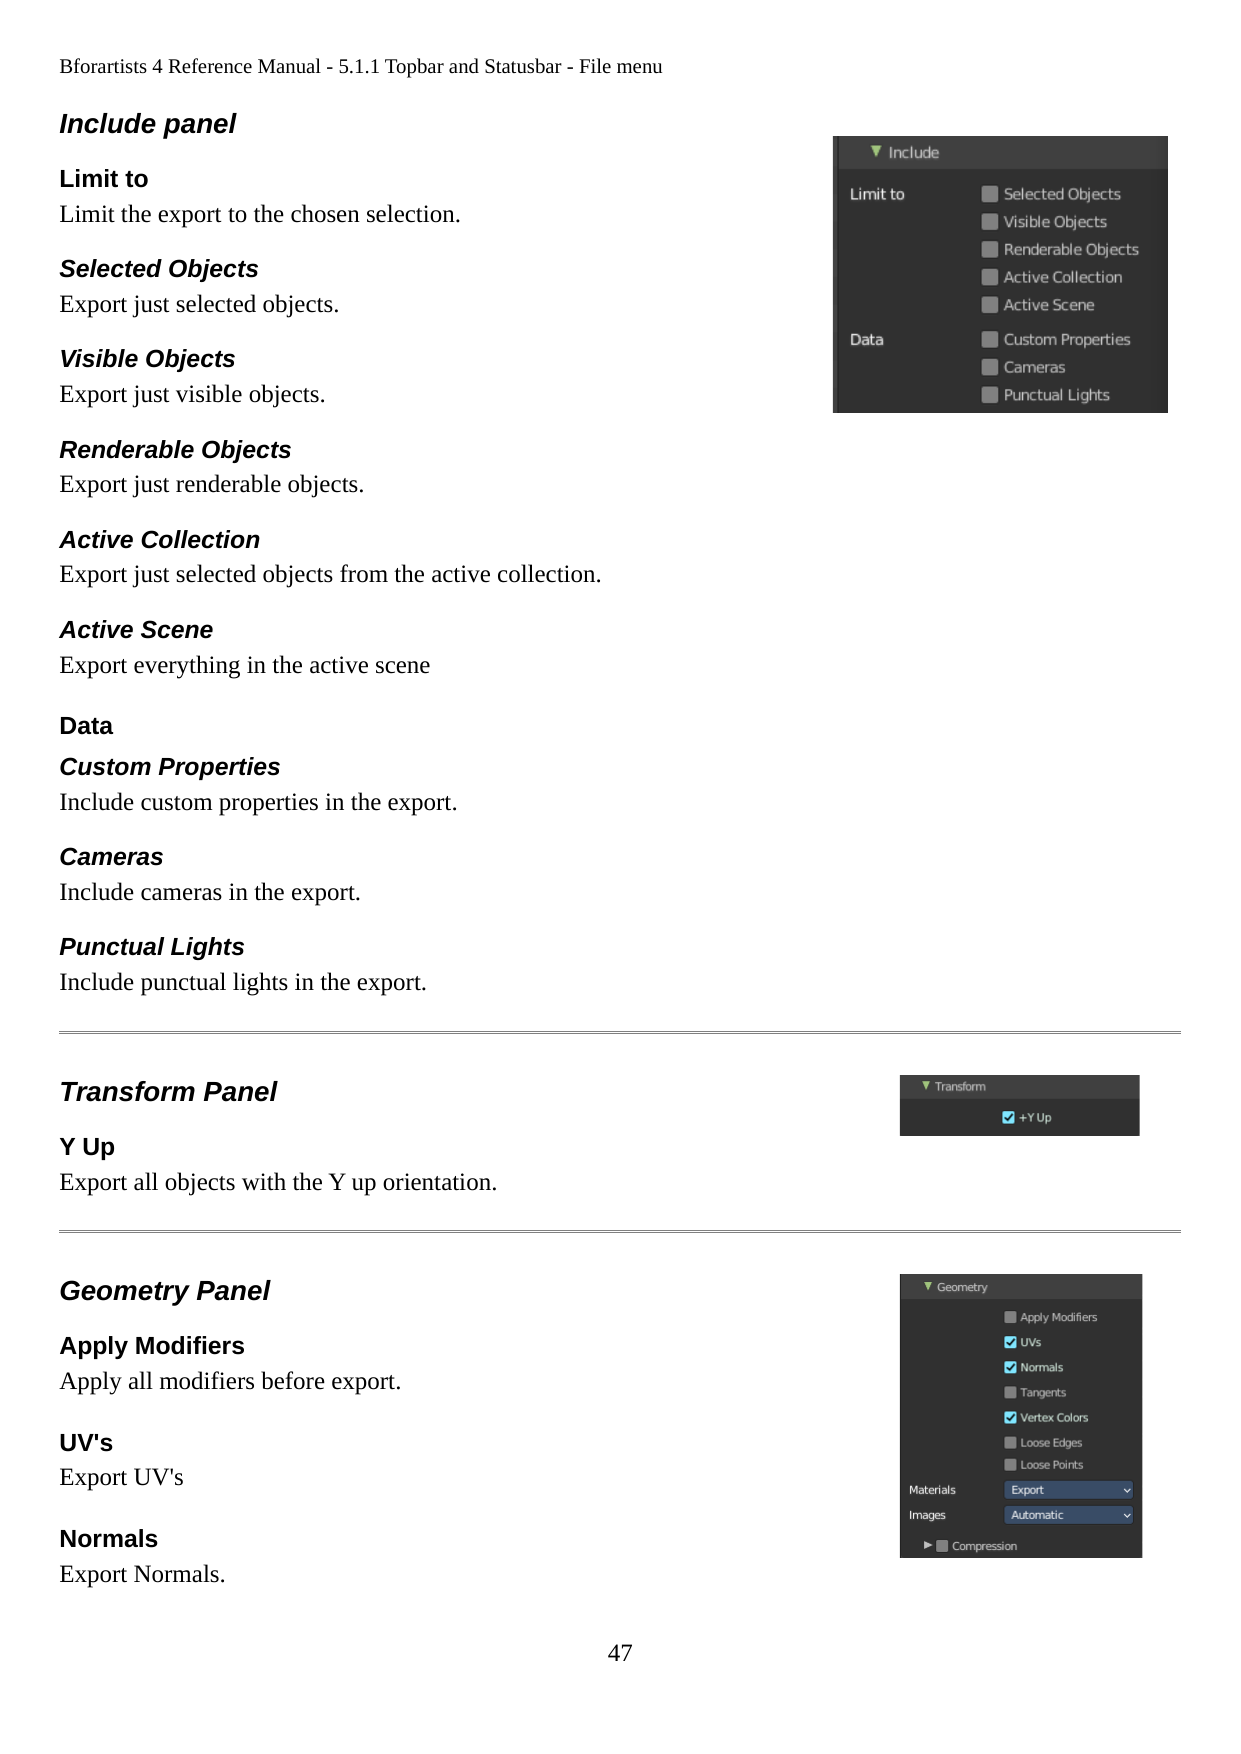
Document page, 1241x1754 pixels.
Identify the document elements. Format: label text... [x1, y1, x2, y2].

text Export UV's [59, 1462, 899, 1491]
subtitle Selected Objects [59, 254, 832, 283]
subtitle Renderable Objects [59, 435, 1181, 463]
text Export just selected objects from the active collection. [59, 559, 1181, 588]
subtitle Geometry Panel [59, 1274, 899, 1306]
text Include punctual lights in the export. [59, 967, 1181, 996]
subtitle [1143, 1331, 1181, 1360]
subtitle [1168, 344, 1181, 373]
subtitle Punctual Lights [59, 932, 1181, 961]
text Export all objects with the Y up orientation. [59, 1167, 1181, 1195]
text Export just selected objects. [59, 289, 832, 318]
text Export Normals. [59, 1559, 1181, 1587]
subtitle Active Collection [59, 525, 1181, 553]
subtitle Data [59, 711, 1181, 740]
subtitle [1168, 164, 1181, 193]
subtitle Cameras [59, 842, 1181, 871]
subtitle [1143, 1274, 1181, 1306]
text [1143, 1366, 1181, 1395]
picture [899, 1274, 1143, 1558]
subtitle [1140, 1075, 1181, 1107]
subtitle [1143, 1524, 1181, 1552]
text Include custom properties in the export. [59, 787, 1181, 816]
subtitle Limit to [59, 164, 832, 193]
subtitle Y Up [59, 1132, 1181, 1160]
picture [899, 1075, 1140, 1136]
text Export just renderable objects. [59, 469, 1181, 498]
subtitle Visible Objects [59, 344, 832, 373]
subtitle Transform Panel [59, 1075, 899, 1107]
subtitle Include panel [59, 107, 1181, 139]
subtitle [1143, 1428, 1181, 1456]
subtitle [1168, 254, 1181, 283]
text Limit the export to the chosen selection. [59, 199, 832, 228]
subtitle UV's [59, 1428, 899, 1456]
subtitle Custom Properties [59, 752, 1181, 781]
subtitle Active Scene [59, 615, 1181, 643]
text Include cameras in the export. [59, 877, 1181, 906]
subtitle Apply Modifiers [59, 1331, 899, 1360]
text [1143, 1462, 1181, 1491]
text Export everything in the active scene [59, 650, 1181, 678]
picture [832, 136, 1168, 413]
subtitle Normals [59, 1524, 899, 1552]
text Export just visible objects. [59, 379, 832, 408]
text Apply all modifiers before export. [59, 1366, 899, 1395]
